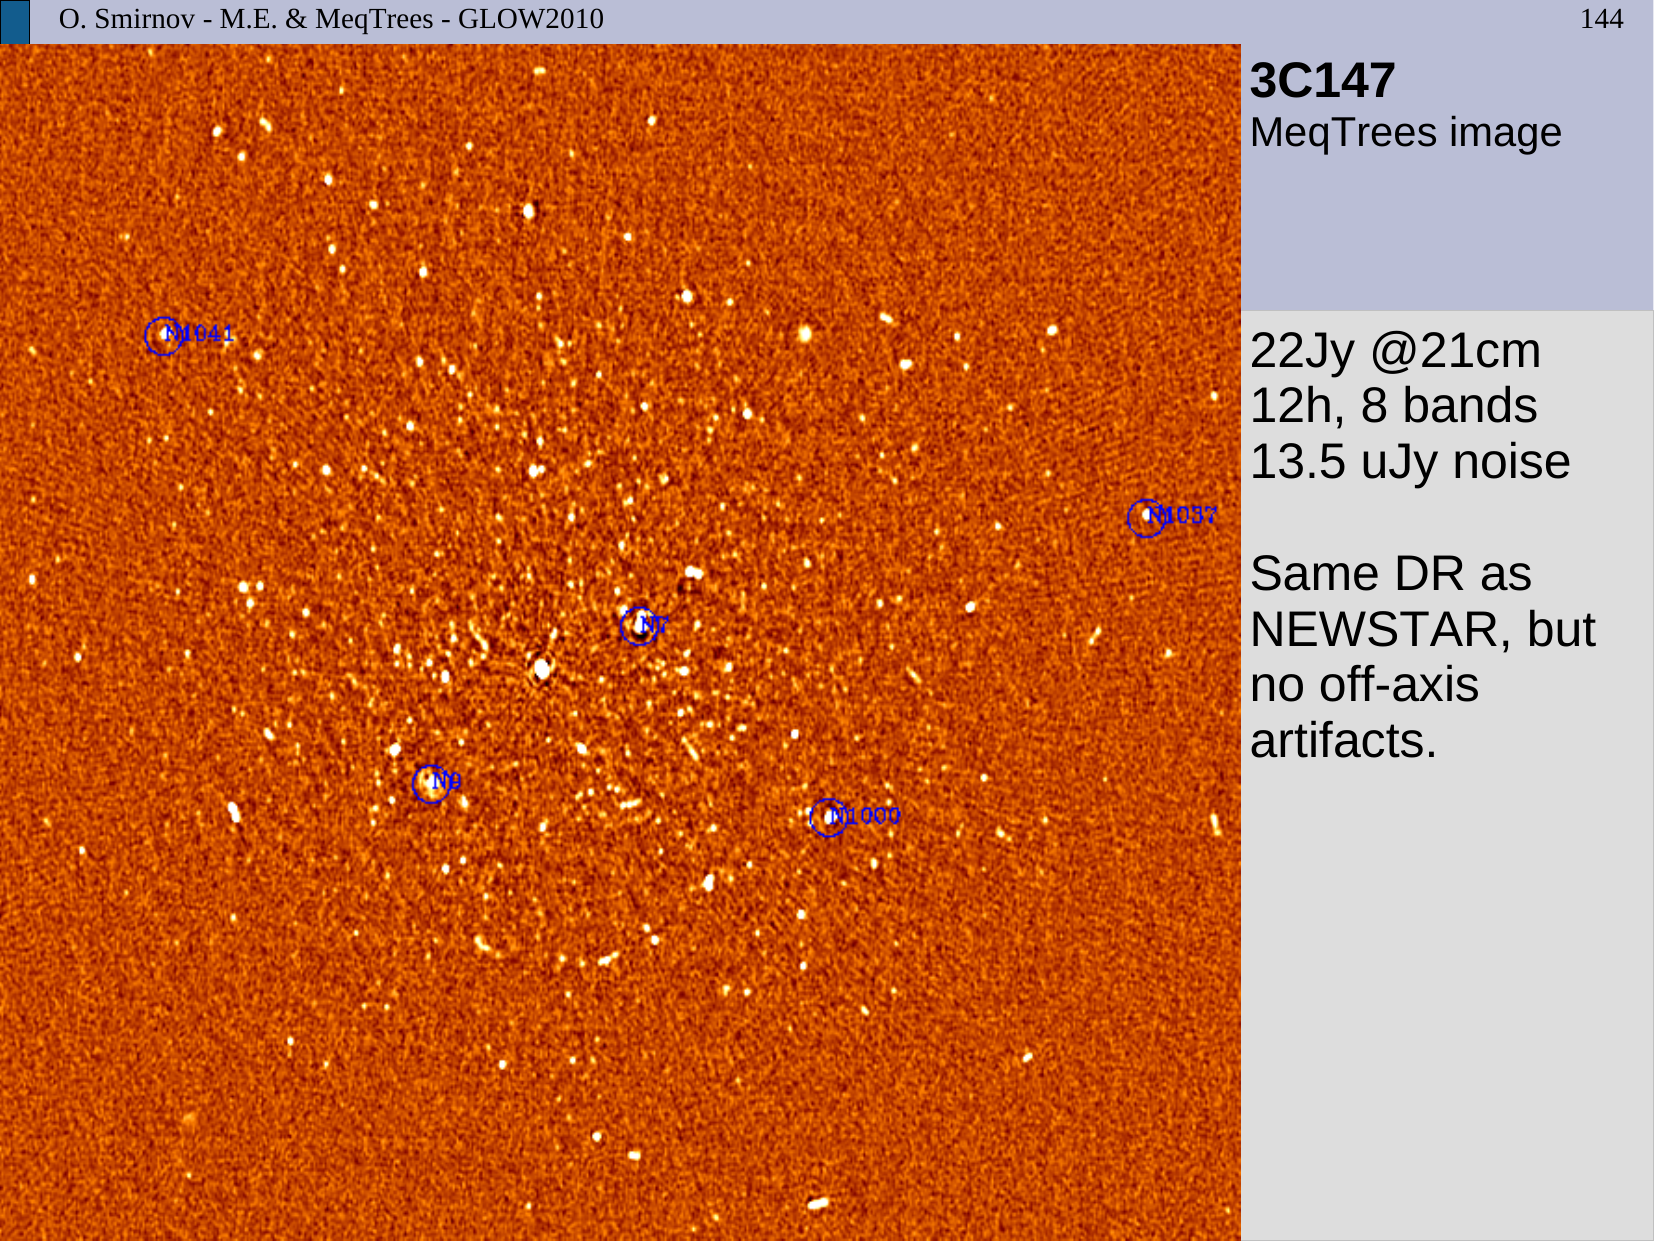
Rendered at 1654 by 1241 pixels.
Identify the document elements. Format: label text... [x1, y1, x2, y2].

list 3C147 MeqTrees image 22Jy @21cm 12h, 8 bands 13.5 uJy noise Same DR as NEWSTAR, but no off-axis artifacts. [1249, 52, 1625, 1123]
picture [0, 44, 1241, 1241]
